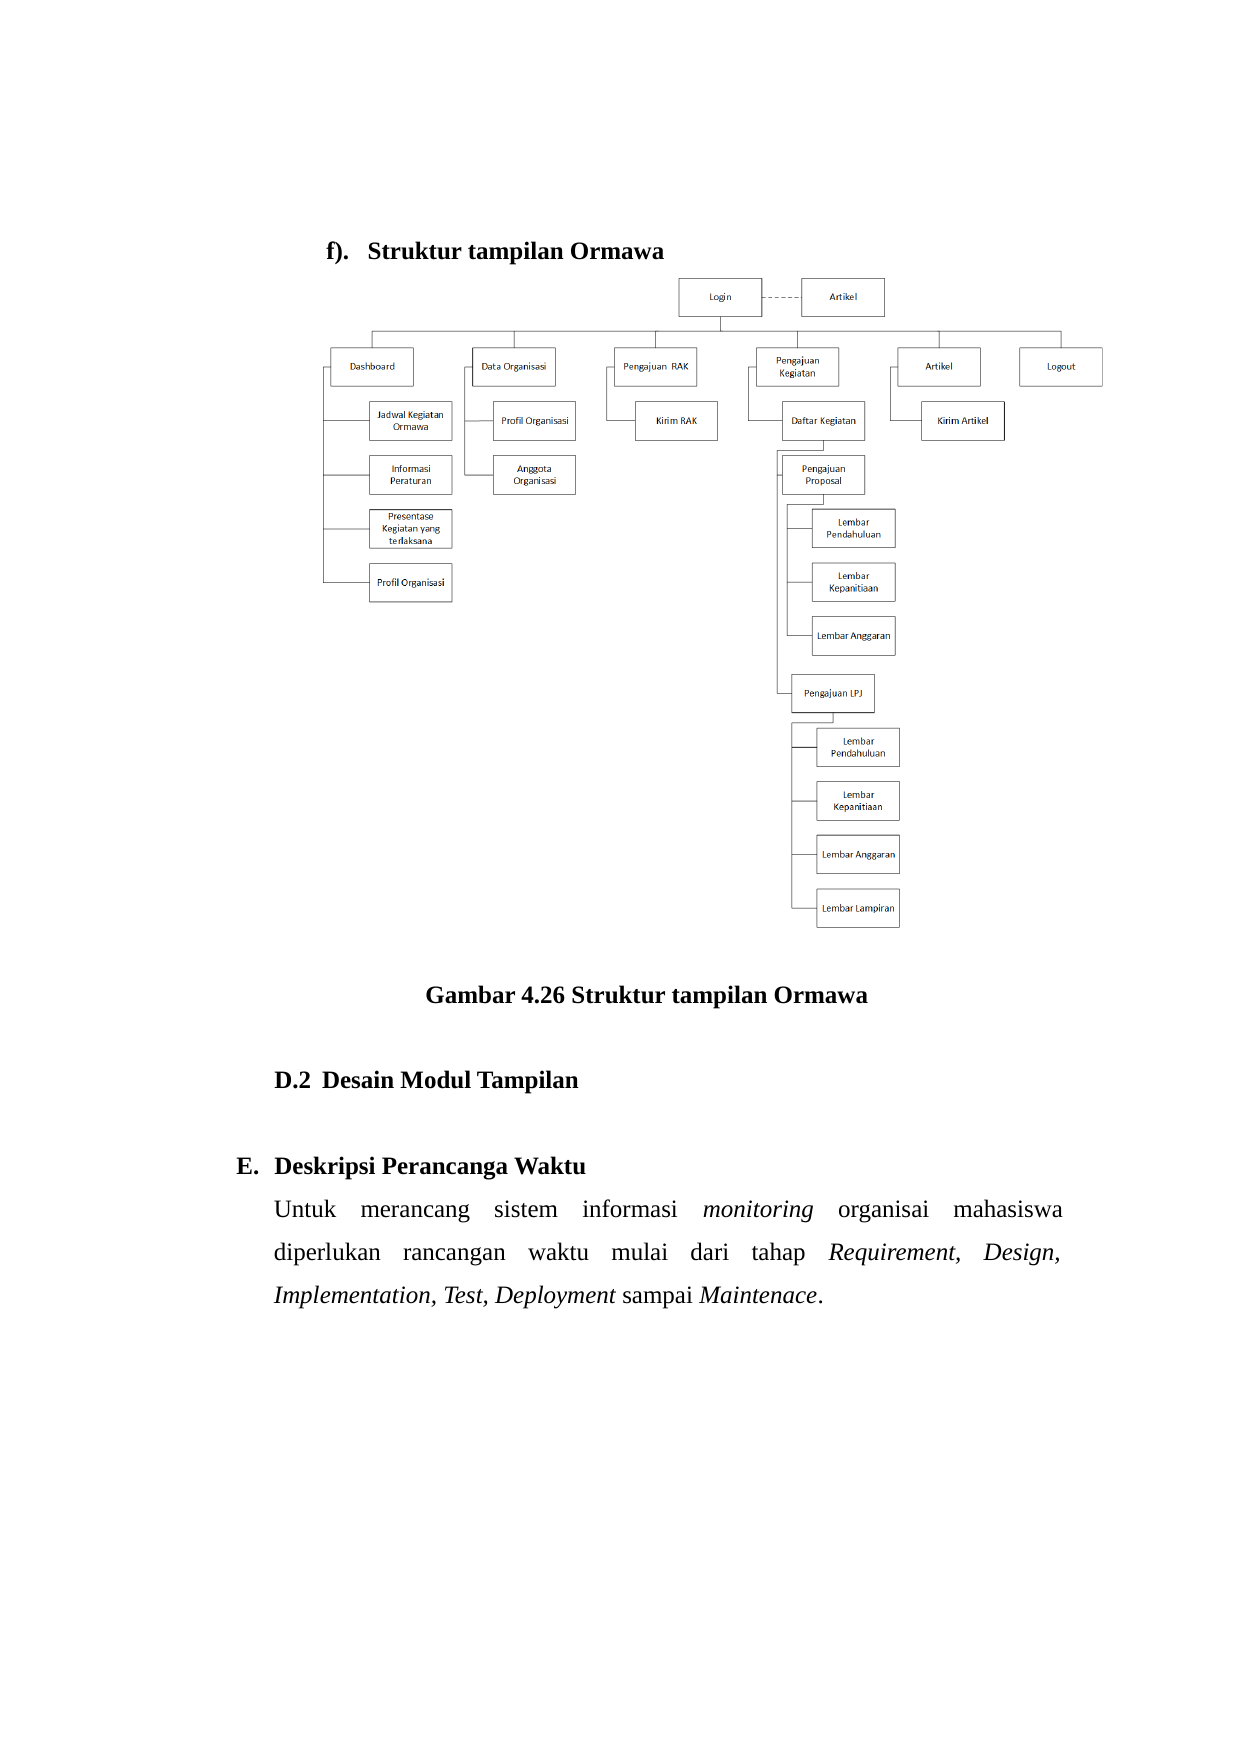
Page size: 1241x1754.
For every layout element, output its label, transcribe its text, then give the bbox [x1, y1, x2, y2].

picture [322, 277, 1103, 928]
list Deskripsi Perancanga Waktu [236, 1151, 1063, 1180]
table_header [236, 928, 1063, 968]
list Desain Modul Tampilan [274, 1065, 1063, 1094]
text Gambar 4.26 Struktur tampilan Ormawa [236, 981, 1063, 1009]
list Struktur tampilan Ormawa [326, 236, 1063, 265]
list Untuk merancang sistem informasi monitoring organisai mahasiswa diperlukan rancangan waktu mulai dari tahap Requirement, Design, Implementation, Test, Deployment sampai Maintenace. [274, 1194, 1063, 1309]
